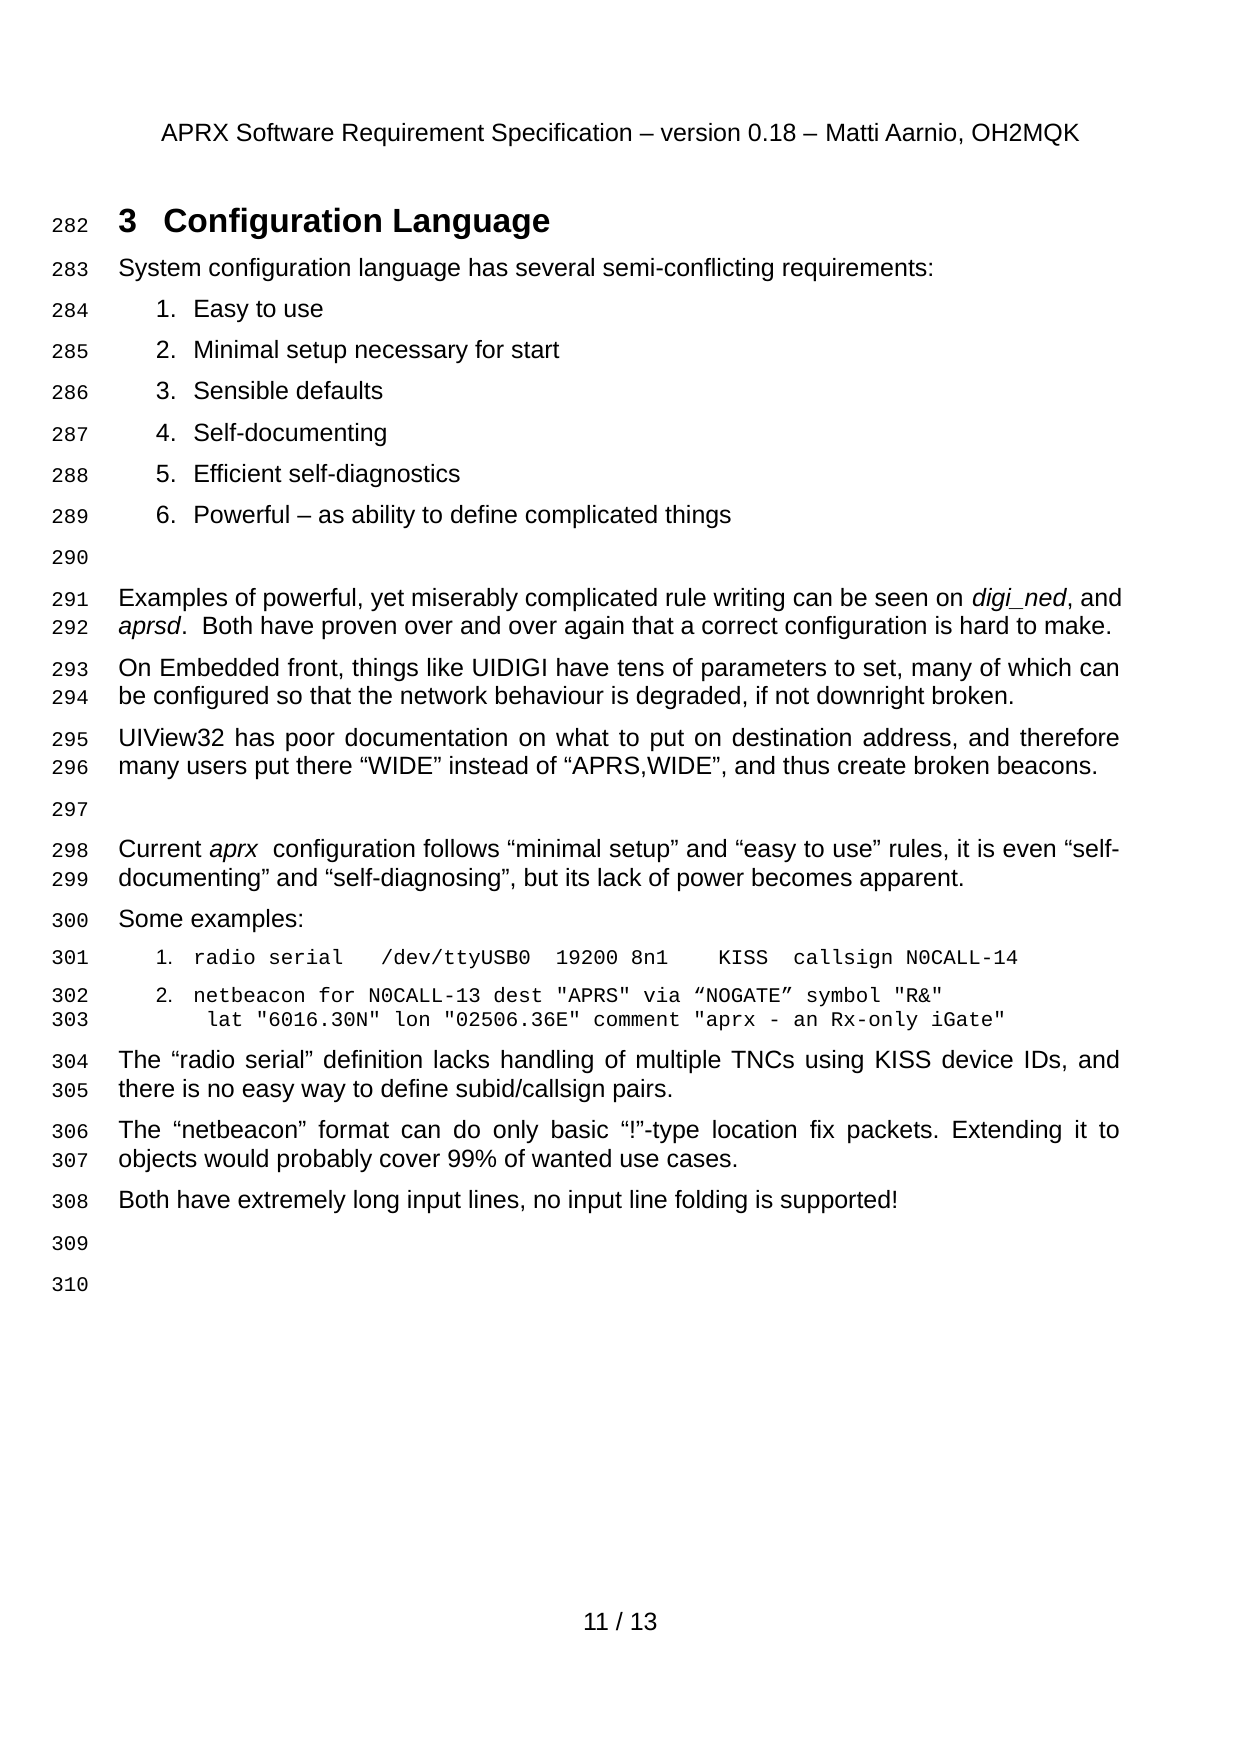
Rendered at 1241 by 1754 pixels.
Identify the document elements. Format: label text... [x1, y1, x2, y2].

list Powerful – as ability to define complicated things [156, 500, 1122, 529]
list Minimal setup necessary for start [156, 335, 1122, 364]
text Current aprx configuration follows “minimal setup” and “easy to use” rules, it is even “self-documenting” and “self-diagnosing”, but its lack of power becomes apparent. [118, 834, 1122, 891]
text The “netbeacon” format can do only basic “!”-type location fix packets. Extending it to objects would probably cover 99% of wanted use cases. [118, 1115, 1122, 1173]
list radio serial /dev/ttyUSB0 19200 8n1 KISS callsign N0CALL-14 [156, 945, 1122, 971]
list Self-documenting [156, 417, 1122, 446]
subtitle Configuration Language [118, 201, 1122, 240]
text Some examples: [118, 904, 1122, 932]
list Efficient self-diagnostics [156, 459, 1122, 487]
list Sensible defaults [156, 376, 1122, 405]
text UIView32 has poor documentation on what to put on destination address, and therefore many users put there “WIDE” instead of “APRS,WIDE”, and thus create broken beacons. [118, 722, 1122, 780]
list netbeacon for N0CALL-13 dest "APRS" via “NOGATE” symbol "R&" lat "6016.30N" lon "02506.36E" comment "aprx - an Rx-only iGate" [156, 983, 1122, 1033]
text Both have extremely long input lines, no input line folding is supported! [118, 1185, 1122, 1214]
text System configuration language has several semi-conflicting requirements: [118, 252, 1122, 281]
text On Embedded front, things like UIDIGI have tens of parameters to set, many of which can be configured so that the network behaviour is degraded, if not downright broken. [118, 652, 1122, 710]
list Easy to use [156, 294, 1122, 322]
text The “radio serial” definition lacks handling of multiple TNCs using KISS device IDs, and there is no easy way to define subid/callsign pairs. [118, 1045, 1122, 1103]
text Examples of powerful, yet miserably complicated rule writing can be seen on digi_ned, and aprsd. Both have proven over and over again that a correct configuration is hard to make. [118, 582, 1122, 640]
